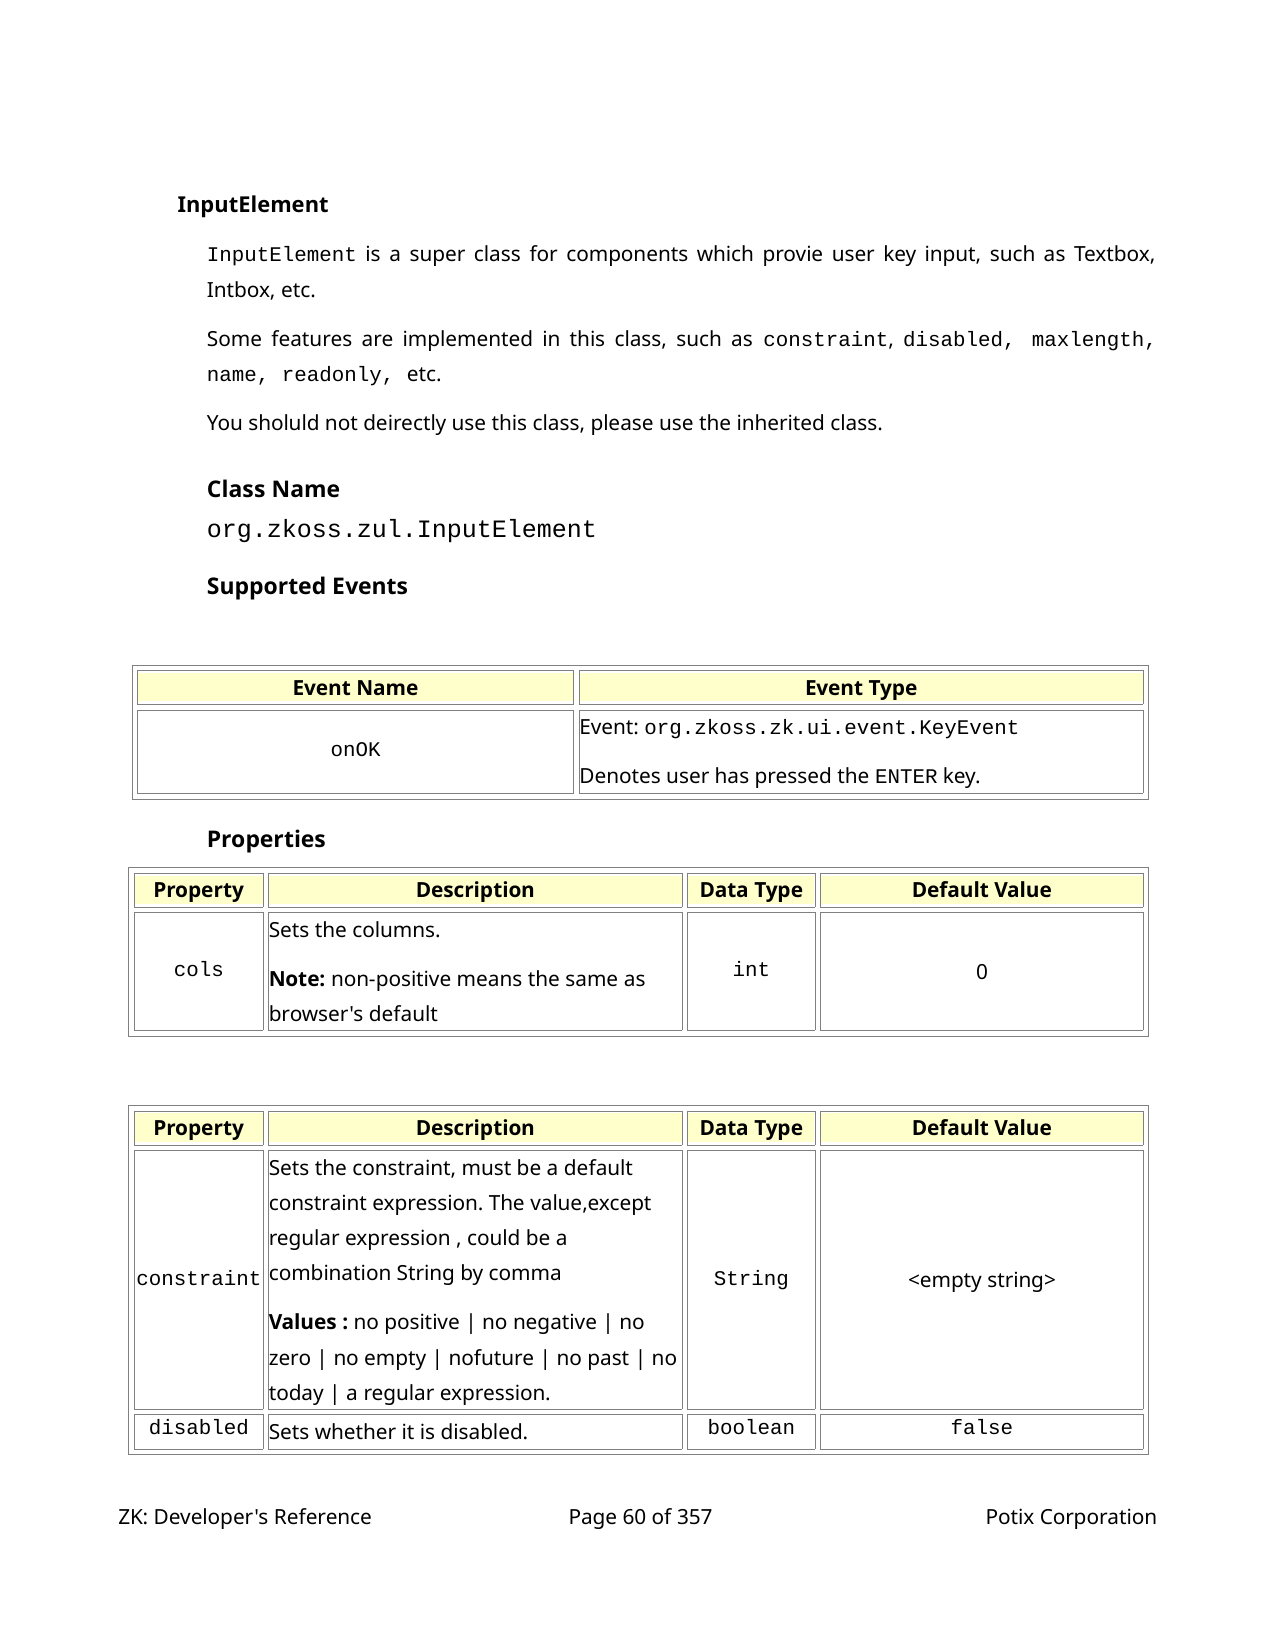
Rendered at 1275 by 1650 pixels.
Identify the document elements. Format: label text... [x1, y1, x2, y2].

text Some features are implemented in this class, such as constraint, disabled, maxlength, name, readonly, etc. [207, 324, 1157, 388]
table_cell false [818, 1409, 1146, 1448]
table_cell boolean [685, 1409, 817, 1448]
table_cell <empty string> [818, 1145, 1146, 1409]
table_cell Sets the columns. Note: non-positive means the same as browser's default [266, 907, 685, 1030]
table_header Event Name [134, 666, 576, 704]
subtitle Class Name [207, 473, 1157, 505]
text InputElement is a super class for components which provie user key input, such as Textbox, Intbox, etc. [207, 239, 1157, 303]
table_cell int [685, 907, 817, 1030]
table_cell constraint [131, 1145, 266, 1409]
table_header Property [131, 1106, 266, 1144]
table_header Description [266, 1106, 685, 1144]
table_cell disabled [131, 1409, 266, 1448]
table_header Default Value [818, 868, 1146, 907]
table_header Data Type [685, 868, 817, 907]
table_cell Sets whether it is disabled. [266, 1409, 685, 1448]
table_cell Sets the constraint, must be a default constraint expression. The value,except regular expression , could be a combination String by comma Values : no positive | no negative | no zero | no empty | nofuture | no past | no today | a regular expression. [266, 1145, 685, 1409]
table_header Event Type [576, 666, 1146, 704]
table_header Default Value [818, 1106, 1146, 1144]
text org.zkoss.zul.InputElement [207, 517, 1157, 545]
table_cell cols [131, 907, 266, 1030]
table_header Property [131, 868, 266, 907]
text You sholuld not deirectly use this class, please use the inherited class. [207, 408, 1157, 437]
subtitle Properties [207, 823, 1157, 855]
table_cell String [685, 1145, 817, 1409]
table_cell 0 [818, 907, 1146, 1030]
subtitle Supported Events [207, 570, 1157, 602]
table_cell Event: org.zkoss.zk.ui.event.KeyEvent Denotes user has pressed the ENTER key. [576, 704, 1146, 793]
table_cell onOK [134, 704, 576, 793]
subtitle InputElement [177, 189, 1157, 219]
table_header Data Type [685, 1106, 817, 1144]
table_header Description [266, 868, 685, 907]
